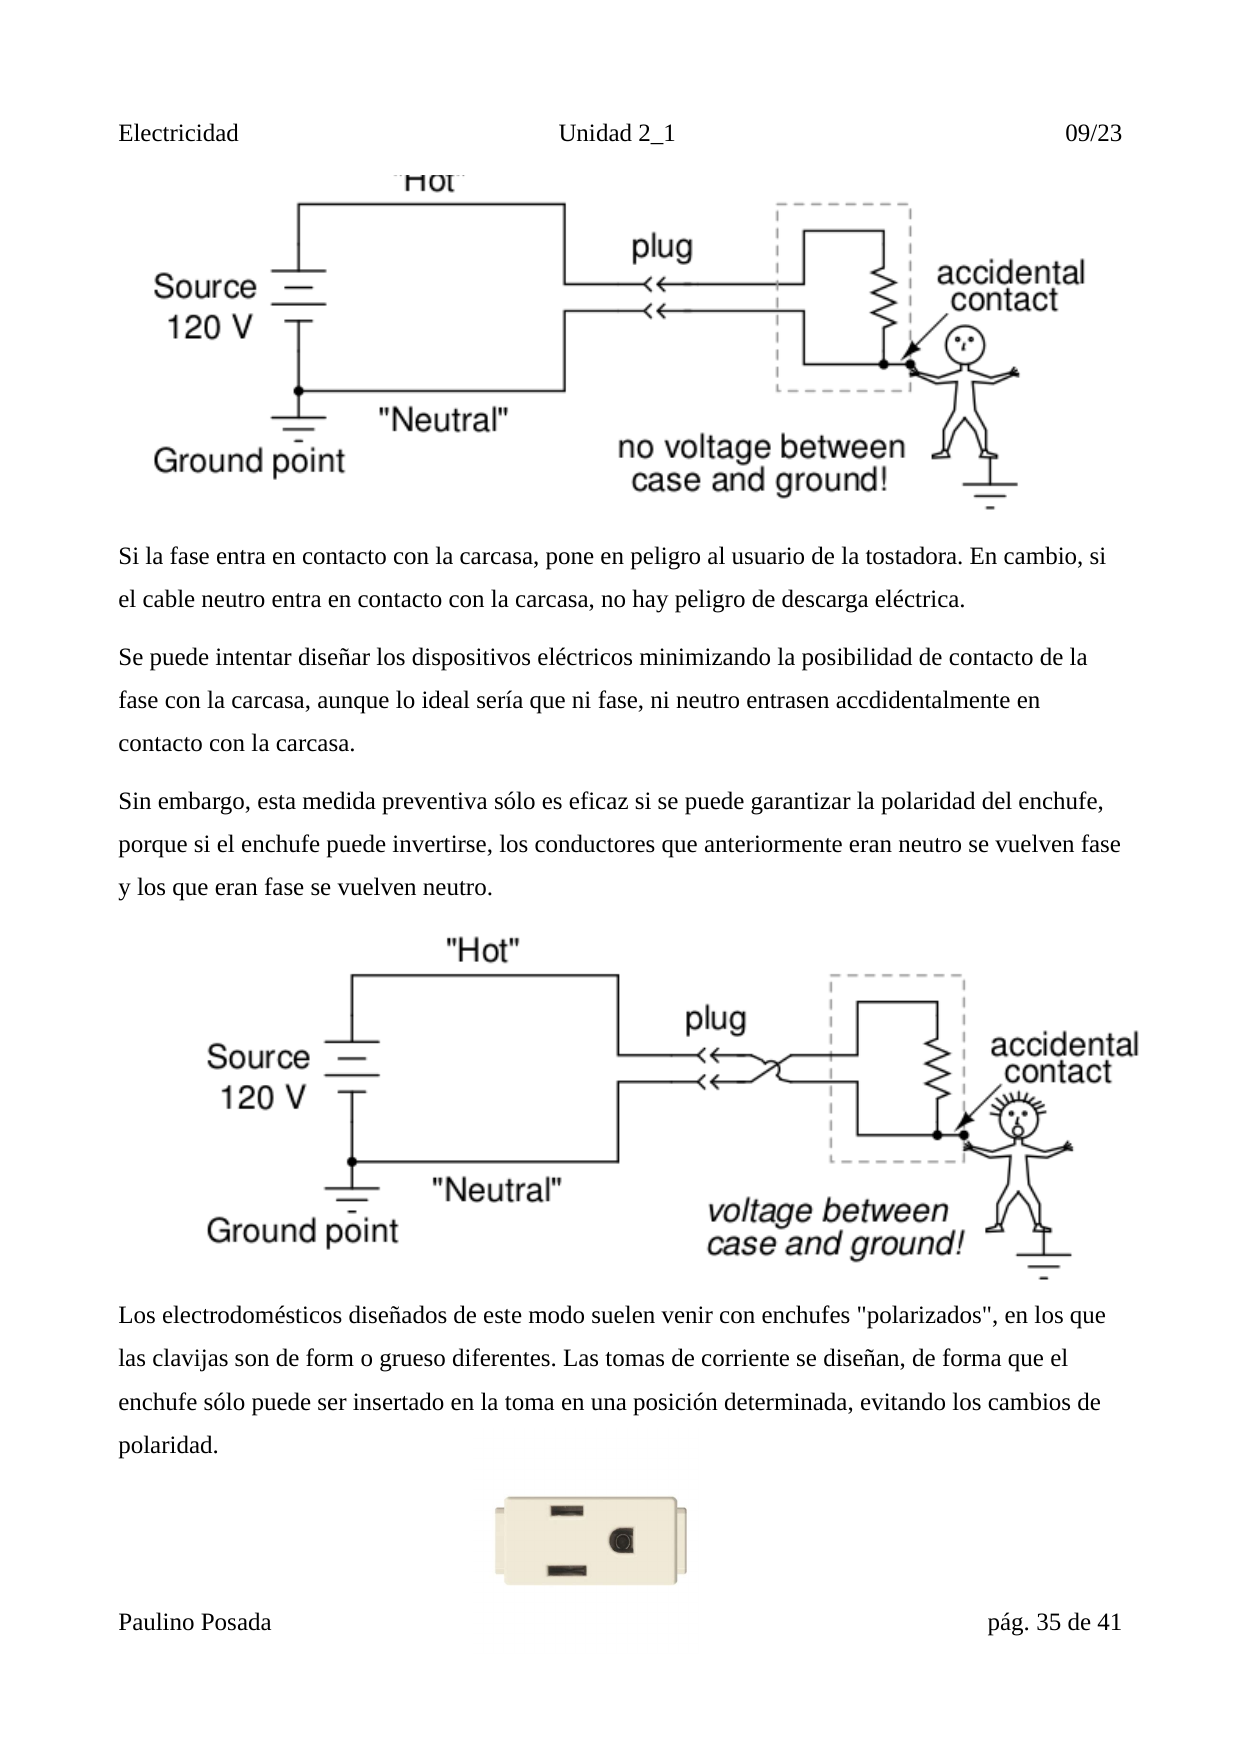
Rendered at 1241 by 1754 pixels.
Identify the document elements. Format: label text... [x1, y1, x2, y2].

picture [147, 175, 1093, 527]
picture [473, 1428, 699, 1654]
text Se puede intentar diseñar los dispositivos eléctricos minimizando la posibilidad de contacto de la fase con la carcasa, aunque lo ideal sería que ni fase, ni neutro entrasen accdidentalmente en contacto con la carcasa. [118, 642, 1122, 757]
text Sin embargo, esta medida preventiva sólo es eficaz si se puede garantizar la polaridad del enchufe, porque si el enchufe puede invertirse, los conductores que anteriormente eran neutro se vuelven fase y los que eran fase se vuelven neutro. [118, 786, 1122, 901]
picture [205, 929, 1153, 1286]
text Si la fase entra en contacto con la carcasa, pone en peligro al usuario de la tostadora. En cambio, si el cable neutro entra en contacto con la carcasa, no hay peligro de descarga eléctrica. [118, 527, 1122, 613]
text Los electrodomésticos diseñados de este modo suelen venir con enchufes "polarizados", en los que las clavijas son de form o grueso diferentes. Las tomas de corriente se diseñan, de forma que el enchufe sólo puede ser insertado en la toma en una posición determinada, evitando los cambios de polaridad. [118, 1286, 1122, 1458]
